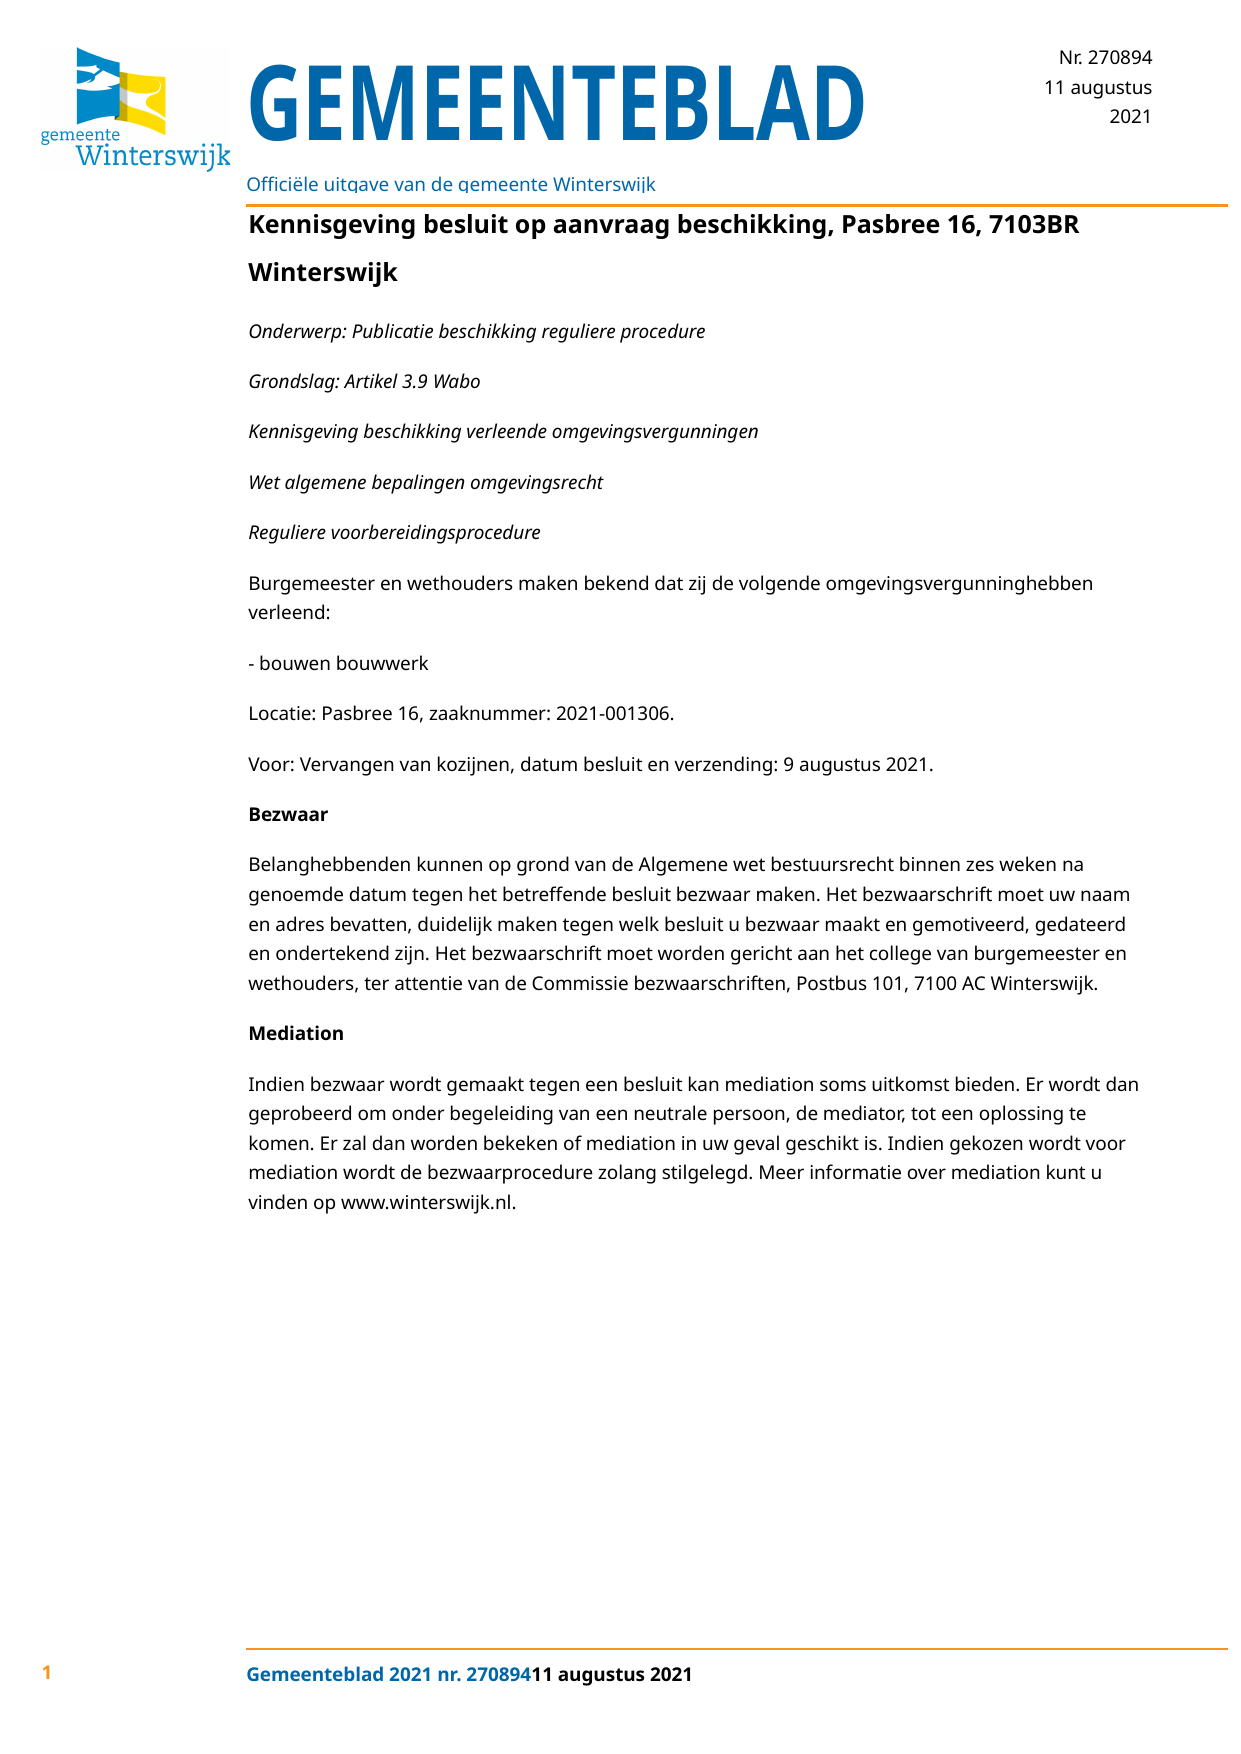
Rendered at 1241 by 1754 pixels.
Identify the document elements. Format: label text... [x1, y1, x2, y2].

text Kennisgeving beschikking verleende omgevingsvergunningen [248, 419, 1152, 444]
text Mediation [248, 1020, 1152, 1046]
text Belanghebbenden kunnen op grond van de Algemene wet bestuursrecht binnen zes weken na genoemde datum tegen het betreffende besluit bezwaar maken. Het bezwaarschrift moet uw naam en adres bevatten, duidelijk maken tegen welk besluit u bezwaar maakt en gemotiveerd, gedateerd en ondertekend zijn. Het bezwaarschrift moet worden gericht aan het college van burgemeester en wethouders, ter attentie van de Commissie bezwaarschriften, Postbus 101, 7100 AC Winterswijk. [248, 852, 1152, 996]
text Kennisgeving besluit op aanvraag beschikking, Pasbree 16, 7103BR Winterswijk [248, 207, 1152, 288]
picture [41, 47, 231, 172]
text Indien bezwaar wordt gemaakt tegen een besluit kan mediation soms uitkomst bieden. Er wordt dan geprobeerd om onder begeleiding van een neutrale persoon, de mediator, tot een oplossing te komen. Er zal dan worden bekeken of mediation in uw geval geschikt is. Indien gekozen wordt voor mediation wordt de bezwaarprocedure zolang stilgelegd. Meer informatie over mediation kunt u vinden op www.winterswijk.nl. [248, 1071, 1152, 1215]
text Onderwerp: Publicatie beschikking reguliere procedure [248, 318, 1152, 344]
text Wet algemene bepalingen omgevingsrecht [248, 469, 1152, 495]
text Grondslag: Artikel 3.9 Wabo [248, 368, 1152, 394]
text Burgemeester en wethouders maken bekend dat zij de volgende omgevingsvergunninghebben verleend: [248, 570, 1152, 625]
text Reguliere voorbereidingsprocedure [248, 519, 1152, 545]
text Bezwaar [248, 801, 1152, 827]
text - bouwen bouwwerk [248, 650, 1152, 676]
text Voor: Vervangen van kozijnen, datum besluit en verzending: 9 augustus 2021. [248, 751, 1152, 777]
picture [225, 153, 231, 162]
text Locatie: Pasbree 16, zaaknummer: 2021-001306. [248, 700, 1152, 726]
